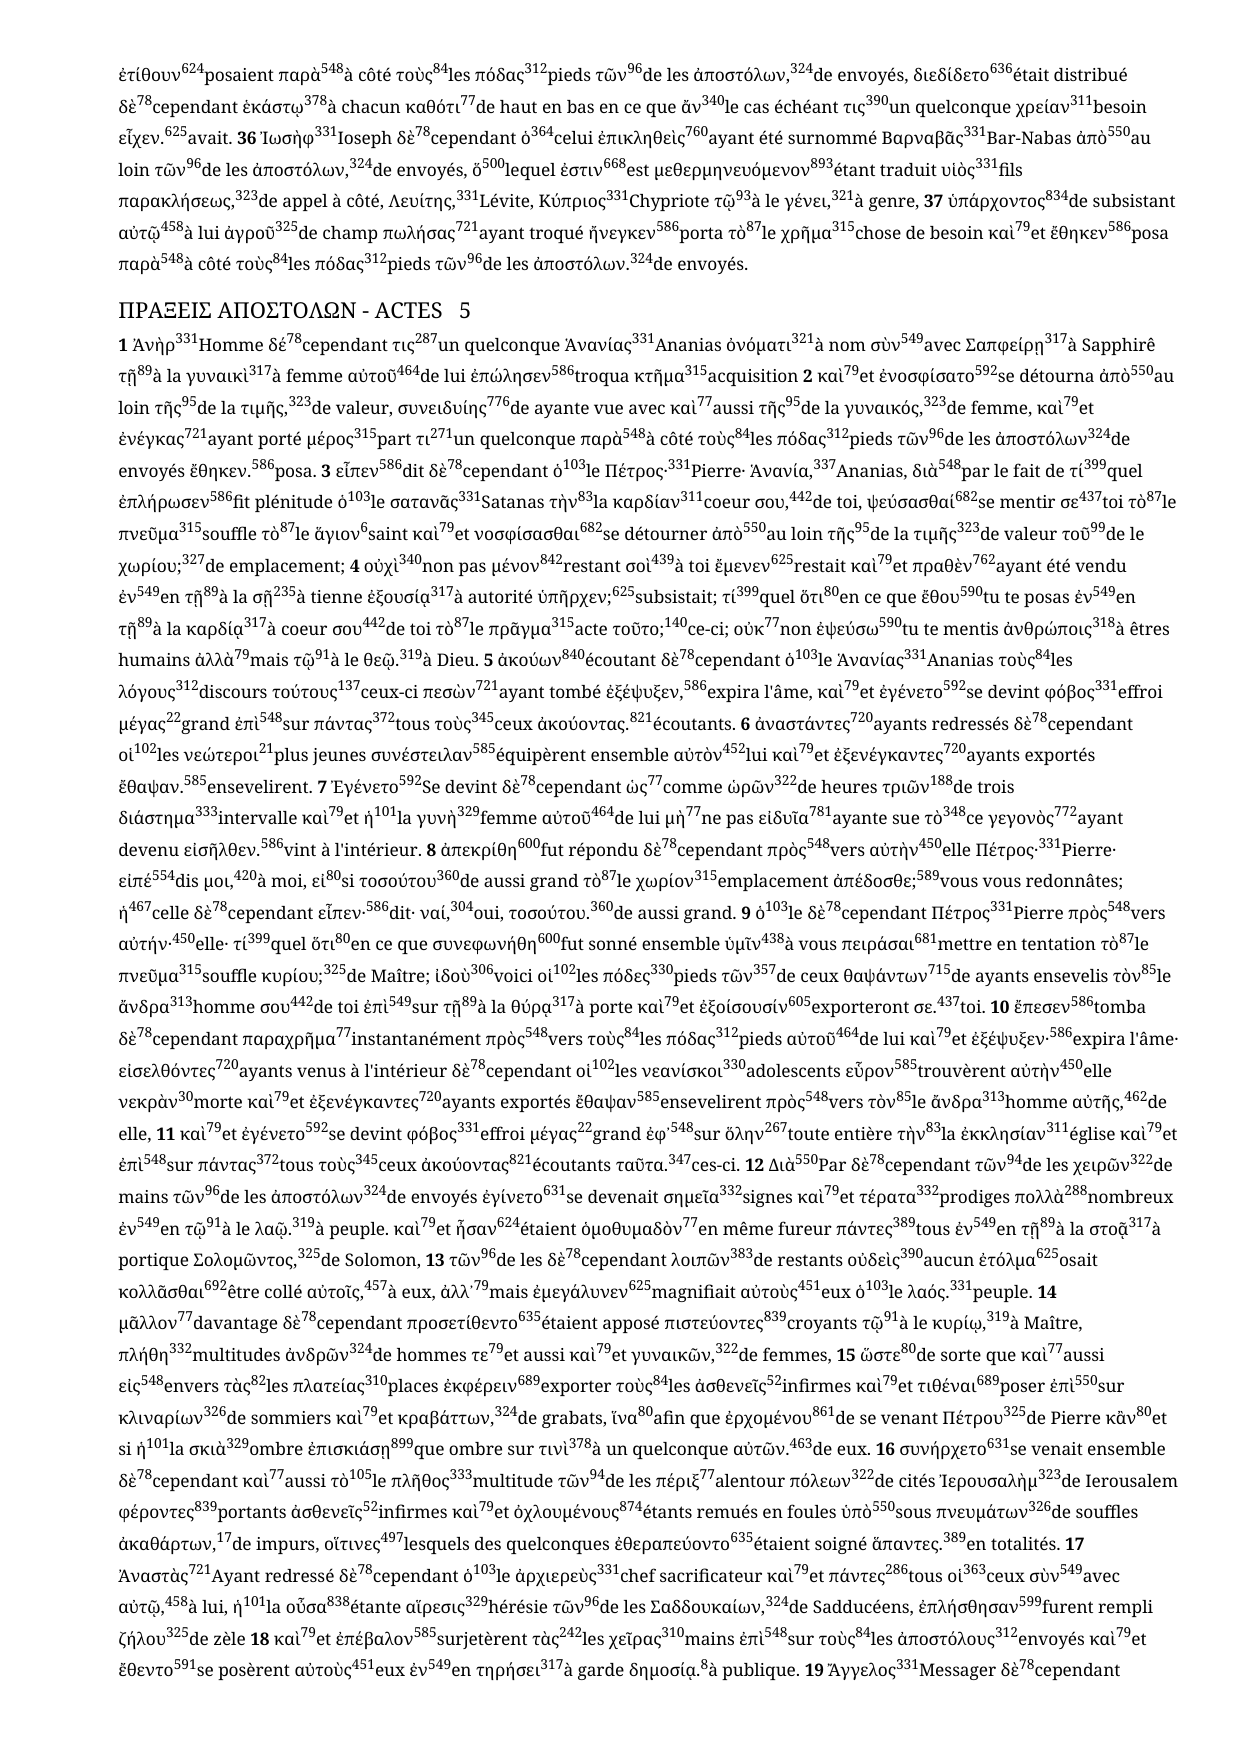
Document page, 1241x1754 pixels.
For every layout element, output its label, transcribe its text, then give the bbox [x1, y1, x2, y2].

text ΠΡΑΞΕΙΣ ΑΠΟΣΤΟΛΩΝ - ACTES 5 [118, 294, 1181, 324]
text 1 Λαλούντων833de Bavardants δὲ78cependant αὐτῶν463de eux πρὸς548vers τὸν85le λαὸν313peuple ἐπέστησαν585présentèrent αὐτοῖς457à eux οἱ102les ἱερεῖς330sacrificateurs καὶ79et ὁ103le στρατηγὸς331stratège τοῦ99de le ἱεροῦ327de sanctuaire καὶ79et οἱ102les Σαδδουκαῖοι,330Sadducéens, 2 διαπονούμενοι866se peinants au travers διὰ548par le fait de τὸ348ce διδάσκειν689enseigner αὐτοὺς451eux τὸν85le λαὸν313peuple καὶ79et καταγγέλλειν689annoncer de haut en bas ἐν549en τῷ91à le Ἰησοῦ319à Iésous τὴν83la ἀνάστασιν311redressement τὴν478celle ἐκ550hors νεκρῶν,64de morts, 3 καὶ79et ἐπέβαλον585surjetèrent αὐτοῖς457à eux τὰς242les χεῖρας310mains καὶ79et ἔθεντο591se posèrent εἰς548envers τήρησιν311garde εἰς548envers τὴν344celle αὔριον·77demain· ἦν625était γὰρ79car ἑσπέρα329soirée ἤδη.77déjà. 4 πολλοὶ389nombreux δὲ78cependant τῶν357de ceux ἀκουσάντων715de ayants écoutés τὸν85le λόγον313discours ἐπίστευσαν585crurent καὶ79et ἐγενήθη600fut devenu [ὁ]364[celui] ἀριθμὸς331nombre τῶν96de les ἀνδρῶν324de hommes [ὡς]80[comme] χιλιάδες328milliers πέντε.194cinq. 5 Ἐγένετο592Se devint δὲ78cependant ἐπὶ548sur τὴν344celle αὔριον77demain συναχθῆναι683être mené ensemble αὐτῶν463de eux τοὺς84les ἄρχοντας312chefs καὶ79et τοὺς84les πρεσβυτέρους52plus anciens καὶ79et τοὺς84les γραμματεῖς312lettrés ἐν549en Ἰερουσαλήμ,317à Ierousalem, 6 καὶ79et Ἅννας331Anna ὁ103le ἀρχιερεὺς331chef sacrificateur καὶ79et Καϊάφας331Kaiapha καὶ79et Ἰωάννης331Ioannes καὶ79et Ἀλέξανδρος331Alexandre καὶ79et ὅσοι497autant lesquels ἦσαν624étaient ἐκ550hors γένους327de genre ἀρχιερατικοῦ,18de chef sacrifique, 7 καὶ79et στήσαντες720ayants dressés αὐτοὺς451eux ἐν549en τῷ93à le μέσῳ61à au milieu ἐπυνθάνοντο·630se enquéraient· ἐν549en ποίᾳ164à quelle δυνάμει317à puissance ἢ79ou ἐν549en ποίῳ167à quel ὀνόματι321à nom ἐποιήσατε583vous fîtes τοῦτο348ce-ci ὑμεῖς;447vous; 8 Τότε77Alors Πέτρος331Pierre πλησθεὶς760ayant été rempli πνεύματος327de souffle ἁγίου18de saint εἶπεν586dit πρὸς548vers αὐτούς·451eux· ἄρχοντες336chefs τοῦ97de le λαοῦ325de peuple καὶ79et πρεσβύτεροι,75plus anciens, 9 εἰ80si ἡμεῖς430nous σήμερον77aujourd'hui ἀνακρινόμεθα675nous sommes jugés de bas en haut ἐπὶ549sur εὐεργεσίᾳ317à travaillance au bien ἀνθρώπου325de être humain ἀσθενοῦς16de infirme ἐν549en τίνι402à quel οὗτος364celui-ci σέσωται,654a été sauvé, 10 γνωστὸν49connu ἔστω572soit πᾶσιν377à tous ὑμῖν438à vous καὶ79et παντὶ275à tout τῷ91à le λαῷ319à peuple Ἰσραὴλ325de Israël ὅτι80en ce que ἐν549en τῷ93à le ὀνόματι321à nom Ἰησοῦ325de Iésous Χριστοῦ325de Christ τοῦ97de le Ναζωραίου325de Nazoréen ὃν480lequel ὑμεῖς447vous ἐσταυρώσατε,583vous crucifiâtes, ὃν480lequel ὁ103le θεὸς331Dieu ἤγειρεν586éveilla ἐκ550hors νεκρῶν,64de morts, ἐν549en τούτῳ354à ce-ci οὗτος364celui-ci παρέστηκεν642a dressé à côté ἐνώπιον552en devant ὑμῶν441de vous ὑγιής.71sain. 11 οὗτός364celui-ci ἐστιν668est ὁ103le λίθος,331pierre, ὁ364celui ἐξουθενηθεὶς760ayant été exclu comme rien ὑφ᾽550sous ὑμῶν441de vous τῶν96de les οἰκοδόμων,324de édificateurs de maisons, ὁ498celui γενόμενος740se ayant devenu εἰς548envers κεφαλὴν311tête γωνίας.323de coin. 12 καὶ79et οὐκ77non ἔστιν668est ἐν549en ἄλλῳ378à autre οὐδενὶ275à aucun ἡ101la σωτηρία,329sauvetage, οὐδὲ77non cependant γὰρ79car ὄνομά333nom ἐστιν668est ἕτερον134autre-différent ὑπὸ548sous τὸν85le οὐρανὸν313ciel τὸ366ce δεδομένον815ayant été donné ἐν549en ἀνθρώποις318à êtres humains ἐν549en ᾧ488à lequel δεῖ668attache de lien σωθῆναι683être sauvé ἡμᾶς.416nous. 13 Θεωροῦντες839Observants δὲ78cependant τὴν83la τοῦ97de le Πέτρου325de Pierre παρρησίαν311oralité franche καὶ79et Ἰωάννου325de Ioannes καὶ79et καταλαβόμενοι739se ayants pris de haut en bas ὅτι80en ce que ἄνθρωποι330êtres humains ἀγράμματοί21illettrés εἰσιν667sont καὶ79et ἰδιῶται,330idiots, ἐθαύμαζον624étonnaient ἐπεγίνωσκόν624reconnaissaient τε79et aussi αὐτοὺς451eux ὅτι80en ce que σὺν549avec τῷ91à le Ἰησοῦ319à Iésous ἦσαν,624étaient, 14 τόν85le τε79et aussi ἄνθρωπον313être humain βλέποντες839regardants σὺν549avec αὐτοῖς457à eux ἑστῶτα770ayant dressé τὸν346celui τεθεραπευμένον796ayant été soigné οὐδὲν375aucun εἶχον624avaient ἀντειπεῖν.681contredire. 15 κελεύσαντες720ayants ordonnés δὲ78cependant αὐτοὺς451eux ἔξω552au-dehors τοῦ99de le συνεδρίου327de sanhédrin ἀπελθεῖν681éloigner συνέβαλλον624jetaient ensemble πρὸς548vers ἀλλήλους501les uns les autres 16 λέγοντες·839disants· τί399quel ποιήσωμεν894que nous fassions τοῖς90à les ἀνθρώποις318à êtres humains τούτοις;143à ceux-ci; ὅτι80en ce que μὲν77certes γὰρ79car γνωστὸν24connu σημεῖον333signe γέγονεν642a devenu δι᾽550par αὐτῶν463de eux πᾶσιν377à tous τοῖς351à ceux κατοικοῦσιν827à établissants maison d'habitation Ἰερουσαλὴμ311Ierousalem φανερὸν49visible καὶ79et οὐ77non δυνάμεθα669nous nous pouvons ἀρνεῖσθαι·690se nier· 17 ἀλλ᾽79mais ἵνα80afin que μὴ77ne pas ἐπὶ548sur πλεῖον73plus nombreusement διανεμηθῇ911que soit distribué en séparant εἰς548envers τὸν85le λαὸν313peuple ἀπειλησώμεθα900que nous nous menacions αὐτοῖς457à eux μηκέτι77ne pas plus λαλεῖν689bavarder ἐπὶ549sur τῷ93à le ὀνόματι321à nom τούτῳ146à ce-ci μηδενὶ378à pas un ἀνθρώπων.324de êtres humains. 18 Καὶ79Et καλέσαντες720ayants appelés αὐτοὺς451eux παρήγγειλαν585messagèrent à côté τὸ348ce καθόλου77absolument μὴ77ne pas φθέγγεσθαι690se prononcer un son μηδὲ79ni cependant διδάσκειν689enseigner ἐπὶ549sur τῷ93à le ὀνόματι321à nom τοῦ97de le Ἰησοῦ.325de Iésous. 19 ὁ103le δὲ78cependant Πέτρος331Pierre καὶ79et Ἰωάννης331Ioannes ἀποκριθέντες759ayants étés répondus εἶπον585dirent πρὸς548vers αὐτούς·451eux· εἰ80si δίκαιόν49juste ἐστιν668est ἐνώπιον552en devant τοῦ97de le θεοῦ325de Dieu ὑμῶν441de vous ἀκούειν689écouter μᾶλλον77davantage ἢ79ou τοῦ97de le θεοῦ,325de Dieu, κρίνατε·553jugez· 20 οὐ77non δυνάμεθα669nous nous pouvons γὰρ79car ἡμεῖς430nous ἃ481lesquels εἴδαμεν581nous vîmes καὶ79et ἠκούσαμεν581nous écoutâmes μὴ77ne pas λαλεῖν.689bavarder. 21 οἱ468ceux δὲ78cependant προσαπειλησάμενοι739se ayants menacés auprès ἀπέλυσαν585délièrent au loin αὐτούς,451eux, μηδὲν375pas un εὑρίσκοντες839trouvants τὸ348ce πῶς77comment? κολάσωνται904que se corrigent αὐτούς,451eux, διὰ548par le fait de τὸν85le λαόν,313peuple, ὅτι80en ce que πάντες389tous ἐδόξαζον624glorifiaient τὸν85le θεὸν313Dieu ἐπὶ549sur τῷ354à ce γεγονότι·775à ayant devenu· 22 ἐτῶν326de ans γὰρ79car ἦν625était πλειόνων17de plus nombreusement τεσσεράκοντα192de quarante ὁ103le ἄνθρωπος331être humain ἐφ᾽548sur ὃν480lequel γεγόνει659avait devenu τὸ105le σημεῖον333signe τοῦτο158ce-ci τῆς95de la ἰάσεως.323de guérison. 23 Ἀπολυθέντες759Ayants étés déliés au loin δὲ78cependant ἦλθον585vinrent πρὸς548vers τοὺς244les ἰδίους345en propres καὶ79et ἀπήγγειλαν585rapportèrent annonce ὅσα481autant lesquels πρὸς548vers αὐτοὺς451eux οἱ102les ἀρχιερεῖς330chefs sacrificateurs καὶ79et οἱ102les πρεσβύτεροι70plus anciens εἶπαν.585dirent. 24 οἱ497ceux δὲ78cependant ἀκούσαντες720ayants écoutés ὁμοθυμαδὸν77en même fureur ἦραν585levèrent φωνὴν311son de voix πρὸς548vers τὸν85le θεὸν313Dieu καὶ79et εἶπαν·585dirent· δέσποτα,337despote, σὺ448toi ὁ103le ποιήσας721ayant fait τὸν85le οὐρανὸν313ciel καὶ79et τὴν83la γῆν311terre καὶ79et τὴν83la θάλασσαν311mer καὶ79et πάντα270tous τὰ347ces ἐν549en αὐτοῖς,459à eux, 25 ὁ364celui τοῦ97de le πατρὸς325de père ἡμῶν423de nous διὰ550par πνεύματος327de souffle ἁγίου18de saint στόματος327de bouche Δαυὶδ325de Dauid παιδός325de jeune servant σου442de toi εἰπών·721ayant dit· ἱνατί77pourquoi ἐφρύαξαν585frémirent ἔθνη332ethnies καὶ79et λαοὶ330peuples ἐμελέτησαν585occupèrent κενά;54vides; 26 παρέστησαν585dressèrent à côté οἱ102les βασιλεῖς330rois τῆς95de la γῆς323de terre καὶ79et οἱ102les ἄρχοντες330chefs συνήχθησαν599furent mené ensemble ἐπὶ548sur τὸ87le αὐτὸ545même κατὰ550contre τοῦ97de le κυρίου325de Maître καὶ79et κατὰ550contre τοῦ97de le χριστοῦ325de Christ αὐτοῦ.464de lui. 27 συνήχθησαν599furent mené ensemble γὰρ79car ἐπ᾽550sur ἀληθείας323de vérité ἐν549en τῇ89à la πόλει317à cité ταύτῃ142à celle-ci ἐπὶ548sur τὸν85le ἅγιον4saint παῖδά313jeune servant σου442de toi Ἰησοῦν313Iésous ὃν480lequel ἔχρισας,584tu oignis, Ἡρῴδης331Hérode τε79et aussi καὶ79et Πόντιος331Pontius Πιλᾶτος331Pilatus σὺν549avec ἔθνεσιν320à ethnies καὶ79et λαοῖς318à peuples Ἰσραήλ,325de Israël, 28 ποιῆσαι681faire ὅσα481autant lesquels ἡ101la χείρ329main σου442de toi καὶ79et ἡ101la βουλή329dessein [σου]442[de toi] προώρισεν586prédétermina γενέσθαι.682se devenir. 29 καὶ79et τὰ347ces νῦν,77maintenant, κύριε,337Maître, ἔπιδε554vois dessus ἐπὶ548sur τὰς82les ἀπειλὰς310menaces αὐτῶν463de eux καὶ79et δὸς554donne τοῖς90à les δούλοις318à mâles esclaves σου442de toi μετὰ550avec παρρησίας323de oralité franche πάσης279de toute λαλεῖν689bavarder τὸν85le λόγον313discours σου,442de toi, 30 ἐν549en τῷ354à ce τὴν83la χεῖρά311main [σου]442[de toi] ἐκτείνειν689étendre dehors σε437toi εἰς548envers ἴασιν311guérison καὶ79et σημεῖα314signes καὶ79et τέρατα314prodiges γίνεσθαι690se devenir διὰ550par τοῦ99de le ὀνόματος327de nom τοῦ97de le ἁγίου16de saint παιδός325de jeune servant σου442de toi Ἰησοῦ.325de Iésous. 31 καὶ79et δεηθέντων753de ayants étés attachés de lien αὐτῶν463de eux ἐσαλεύθη600fut ébranlé ὁ103le τόπος331lieu ἐν549en ᾧ486à lequel ἦσαν624étaient συνηγμένοι,812ayants étés menés ensemble, καὶ79et ἐπλήσθησαν599furent rempli ἅπαντες389en totalités τοῦ99de le ἁγίου18de saint πνεύματος327de souffle καὶ79et ἐλάλουν624bavardaient τὸν85le λόγον313discours τοῦ97de le θεοῦ325de Dieu μετὰ550avec παρρησίας.323de oralité franche. 32 Τοῦ99de Le δὲ78cependant πλήθους327de multitude τῶν357de ceux πιστευσάντων715de ayants crus ἦν625était καρδία329coeur καὶ79et ψυχὴ329âme μία,195une, καὶ79et οὐδὲ79non cependant εἷς71un τι375un quelconque τῶν359de ces ὑπαρχόντων835de subsistants αὐτῷ458à lui ἔλεγεν625disait ἴδιον346en propre εἶναι689être ἀλλ᾽79mais ἦν625était αὐτοῖς457à eux πάντα391tous κοινά.48communs. 33 καὶ79et δυνάμει317à puissance μεγάλῃ8à grande ἀπεδίδουν624redonnaient τὸ87le μαρτύριον315témoignage οἱ102les ἀπόστολοι330envoyés τῆς95de la ἀναστάσεως323de redressement τοῦ97de le κυρίου325de Maître Ἰησοῦ,325de Iésous, χάρις329grâce τε79et aussi μεγάλη20grande ἦν625était ἐπὶ548sur πάντας268tous αὐτούς.451eux. 34 οὐδὲ77non cependant γὰρ79car ἐνδεής71nécessiteux τις287un quelconque ἦν625était ἐν549en αὐτοῖς·457à eux· ὅσοι302autant lesquels γὰρ79car κτήτορες330possesseurs χωρίων326de emplacements ἢ79ou οἰκιῶν322de maisons d'habitations ὑπῆρχον,624subsistaient, πωλοῦντες839troquants ἔφερον624portaient τὰς82les τιμὰς310valeurs τῶν359de ces πιπρασκομένων886de étants vendus 35 καὶ79et ἐτίθουν624posaient παρὰ548à côté τοὺς84les πόδας312pieds τῶν96de les ἀποστόλων,324de envoyés, διεδίδετο636était distribué δὲ78cependant ἑκάστῳ378à chacun καθότι77de haut en bas en ce que ἄν340le cas échéant τις390un quelconque χρείαν311besoin εἶχεν.625avait. 36 Ἰωσὴφ331Ioseph δὲ78cependant ὁ364celui ἐπικληθεὶς760ayant été surnommé Βαρναβᾶς331Bar-Nabas ἀπὸ550au loin τῶν96de les ἀποστόλων,324de envoyés, ὅ500lequel ἐστιν668est μεθερμηνευόμενον893étant traduit υἱὸς331fils παρακλήσεως,323de appel à côté, Λευίτης,331Lévite, Κύπριος331Chypriote τῷ93à le γένει,321à genre, 37 ὑπάρχοντος834de subsistant αὐτῷ458à lui ἀγροῦ325de champ πωλήσας721ayant troqué ἤνεγκεν586porta τὸ87le χρῆμα315chose de besoin καὶ79et ἔθηκεν586posa παρὰ548à côté τοὺς84les πόδας312pieds τῶν96de les ἀποστόλων.324de envoyés. [118, 59, 1181, 276]
text 1 Ἀνὴρ331Homme δέ78cependant τις287un quelconque Ἁνανίας331Ananias ὀνόματι321à nom σὺν549avec Σαπφείρῃ317à Sapphirê τῇ89à la γυναικὶ317à femme αὐτοῦ464de lui ἐπώλησεν586troqua κτῆμα315acquisition 2 καὶ79et ἐνοσφίσατο592se détourna ἀπὸ550au loin τῆς95de la τιμῆς,323de valeur, συνειδυίης776de ayante vue avec καὶ77aussi τῆς95de la γυναικός,323de femme, καὶ79et ἐνέγκας721ayant porté μέρος315part τι271un quelconque παρὰ548à côté τοὺς84les πόδας312pieds τῶν96de les ἀποστόλων324de envoyés ἔθηκεν.586posa. 3 εἶπεν586dit δὲ78cependant ὁ103le Πέτρος·331Pierre· Ἁνανία,337Ananias, διὰ548par le fait de τί399quel ἐπλήρωσεν586fit plénitude ὁ103le σατανᾶς331Satanas τὴν83la καρδίαν311coeur σου,442de toi, ψεύσασθαί682se mentir σε437toi τὸ87le πνεῦμα315souffle τὸ87le ἅγιον6saint καὶ79et νοσφίσασθαι682se détourner ἀπὸ550au loin τῆς95de la τιμῆς323de valeur τοῦ99de le χωρίου;327de emplacement; 4 οὐχὶ340non pas μένον842restant σοὶ439à toi ἔμενεν625restait καὶ79et πραθὲν762ayant été vendu ἐν549en τῇ89à la σῇ235à tienne ἐξουσίᾳ317à autorité ὑπῆρχεν;625subsistait; τί399quel ὅτι80en ce que ἔθου590tu te posas ἐν549en τῇ89à la καρδίᾳ317à coeur σου442de toi τὸ87le πρᾶγμα315acte τοῦτο;140ce-ci; οὐκ77non ἐψεύσω590tu te mentis ἀνθρώποις318à êtres humains ἀλλὰ79mais τῷ91à le θεῷ.319à Dieu. 5 ἀκούων840écoutant δὲ78cependant ὁ103le Ἁνανίας331Ananias τοὺς84les λόγους312discours τούτους137ceux-ci πεσὼν721ayant tombé ἐξέψυξεν,586expira l'âme, καὶ79et ἐγένετο592se devint φόβος331effroi μέγας22grand ἐπὶ548sur πάντας372tous τοὺς345ceux ἀκούοντας.821écoutants. 6 ἀναστάντες720ayants redressés δὲ78cependant οἱ102les νεώτεροι21plus jeunes συνέστειλαν585équipèrent ensemble αὐτὸν452lui καὶ79et ἐξενέγκαντες720ayants exportés ἔθαψαν.585ensevelirent. 7 Ἐγένετο592Se devint δὲ78cependant ὡς77comme ὡρῶν322de heures τριῶν188de trois διάστημα333intervalle καὶ79et ἡ101la γυνὴ329femme αὐτοῦ464de lui μὴ77ne pas εἰδυῖα781ayante sue τὸ348ce γεγονὸς772ayant devenu εἰσῆλθεν.586vint à l'intérieur. 8 ἀπεκρίθη600fut répondu δὲ78cependant πρὸς548vers αὐτὴν450elle Πέτρος·331Pierre· εἰπέ554dis μοι,420à moi, εἰ80si τοσούτου360de aussi grand τὸ87le χωρίον315emplacement ἀπέδοσθε;589vous vous redonnâtes; ἡ467celle δὲ78cependant εἶπεν·586dit· ναί,304oui, τοσούτου.360de aussi grand. 9 ὁ103le δὲ78cependant Πέτρος331Pierre πρὸς548vers αὐτήν·450elle· τί399quel ὅτι80en ce que συνεφωνήθη600fut sonné ensemble ὑμῖν438à vous πειράσαι681mettre en tentation τὸ87le πνεῦμα315souffle κυρίου;325de Maître; ἰδοὺ306voici οἱ102les πόδες330pieds τῶν357de ceux θαψάντων715de ayants ensevelis τὸν85le ἄνδρα313homme σου442de toi ἐπὶ549sur τῇ89à la θύρᾳ317à porte καὶ79et ἐξοίσουσίν605exporteront σε.437toi. 10 ἔπεσεν586tomba δὲ78cependant παραχρῆμα77instantanément πρὸς548vers τοὺς84les πόδας312pieds αὐτοῦ464de lui καὶ79et ἐξέψυξεν·586expira l'âme· εἰσελθόντες720ayants venus à l'intérieur δὲ78cependant οἱ102les νεανίσκοι330adolescents εὗρον585trouvèrent αὐτὴν450elle νεκρὰν30morte καὶ79et ἐξενέγκαντες720ayants exportés ἔθαψαν585ensevelirent πρὸς548vers τὸν85le ἄνδρα313homme αὐτῆς,462de elle, 11 καὶ79et ἐγένετο592se devint φόβος331effroi μέγας22grand ἐφ᾽548sur ὅλην267toute entière τὴν83la ἐκκλησίαν311église καὶ79et ἐπὶ548sur πάντας372tous τοὺς345ceux ἀκούοντας821écoutants ταῦτα.347ces-ci. 12 Διὰ550Par δὲ78cependant τῶν94de les χειρῶν322de mains τῶν96de les ἀποστόλων324de envoyés ἐγίνετο631se devenait σημεῖα332signes καὶ79et τέρατα332prodiges πολλὰ288nombreux ἐν549en τῷ91à le λαῷ.319à peuple. καὶ79et ἦσαν624étaient ὁμοθυμαδὸν77en même fureur πάντες389tous ἐν549en τῇ89à la στοᾷ317à portique Σολομῶντος,325de Solomon, 13 τῶν96de les δὲ78cependant λοιπῶν383de restants οὐδεὶς390aucun ἐτόλμα625osait κολλᾶσθαι692être collé αὐτοῖς,457à eux, ἀλλ᾽79mais ἐμεγάλυνεν625magnifiait αὐτοὺς451eux ὁ103le λαός.331peuple. 14 μᾶλλον77davantage δὲ78cependant προσετίθεντο635étaient apposé πιστεύοντες839croyants τῷ91à le κυρίῳ,319à Maître, πλήθη332multitudes ἀνδρῶν324de hommes τε79et aussi καὶ79et γυναικῶν,322de femmes, 15 ὥστε80de sorte que καὶ77aussi εἰς548envers τὰς82les πλατείας310places ἐκφέρειν689exporter τοὺς84les ἀσθενεῖς52infirmes καὶ79et τιθέναι689poser ἐπὶ550sur κλιναρίων326de sommiers καὶ79et κραβάττων,324de grabats, ἵνα80afin que ἐρχομένου861de se venant Πέτρου325de Pierre κἂν80et si ἡ101la σκιὰ329ombre ἐπισκιάσῃ899que ombre sur τινὶ378à un quelconque αὐτῶν.463de eux. 16 συνήρχετο631se venait ensemble δὲ78cependant καὶ77aussi τὸ105le πλῆθος333multitude τῶν94de les πέριξ77alentour πόλεων322de cités Ἰερουσαλὴμ323de Ierousalem φέροντες839portants ἀσθενεῖς52infirmes καὶ79et ὀχλουμένους874étants remués en foules ὑπὸ550sous πνευμάτων326de souffles ἀκαθάρτων,17de impurs, οἵτινες497lesquels des quelconques ἐθεραπεύοντο635étaient soigné ἅπαντες.389en totalités. 17 Ἀναστὰς721Ayant redressé δὲ78cependant ὁ103le ἀρχιερεὺς331chef sacrificateur καὶ79et πάντες286tous οἱ363ceux σὺν549avec αὐτῷ,458à lui, ἡ101la οὖσα838étante αἵρεσις329hérésie τῶν96de les Σαδδουκαίων,324de Sadducéens, ἐπλήσθησαν599furent rempli ζήλου325de zèle 18 καὶ79et ἐπέβαλον585surjetèrent τὰς242les χεῖρας310mains ἐπὶ548sur τοὺς84les ἀποστόλους312envoyés καὶ79et ἔθεντο591se posèrent αὐτοὺς451eux ἐν549en τηρήσει317à garde δημοσίᾳ.8à publique. 19 Ἄγγελος331Messager δὲ78cependant κυρίου325de Maître διὰ550par νυκτὸς323de nuit ἤνοιξε586ouvrit τὰς82les θύρας310portes τῆς95de la φυλακῆς323de gardiennage ἐξαγαγών721ayant conduit dehors τε79et aussi αὐτοὺς451eux εἶπεν·586dit· 20 πορεύεσθε573que vous vous allez καὶ79et σταθέντες759ayants étés dressés λαλεῖτε569bavardez ἐν549en τῷ93à le ἱερῷ321à sanctuaire τῷ91à le λαῷ319à peuple πάντα270tous τὰ86les ῥήματα314oraux τῆς95de la ζωῆς323de vie ταύτης.148de celle-ci. 21 ἀκούσαντες720ayants écoutés δὲ78cependant εἰσῆλθον585vinrent à l'intérieur ὑπὸ548sous τὸν85le ὄρθρον313aube εἰς548envers τὸ87le ἱερὸν315sanctuaire καὶ79et ἐδίδασκον.624enseignaient. Παραγενόμενος740Se ayant devenu à côté δὲ78cependant ὁ103le ἀρχιερεὺς331chef sacrificateur καὶ79et οἱ363ceux σὺν549avec αὐτῷ458à lui συνεκάλεσαν585appelèrent ensemble τὸ87le συνέδριον315sanhédrin καὶ79et πᾶσαν267toute τὴν83la γερουσίαν311gérousie τῶν96de les υἱῶν324de fils Ἰσραὴλ325de Israël καὶ79et ἀπέστειλαν585envoyèrent εἰς548envers τὸ87le δεσμωτήριον315détention ἀχθῆναι683être conduit αὐτούς.451eux. 22 οἱ468ceux δὲ78cependant παραγενόμενοι739se ayants devenus à côté ὑπηρέται330ministres οὐχ77non εὗρον585trouvèrent αὐτοὺς451eux ἐν549en τῇ89à la φυλακῇ·317à gardiennage· ἀναστρέψαντες720ayants tournés de bas en haut δὲ78cependant ἀπήγγειλαν585rapportèrent annonce 23 λέγοντες839disants ὅτι80en ce que τὸ87le δεσμωτήριον315détention εὕρομεν581nous trouvâmes κεκλεισμένον798ayant été fermé à clef ἐν549en πάσῃ273à toute ἀσφαλείᾳ317à sécurité καὶ79et τοὺς84les φύλακας312gardiens ἑστῶτας769ayants dressés ἐπὶ550sur τῶν94de les θυρῶν,322de portes, ἀνοίξαντες720ayants ouverts δὲ78cependant ἔσω77dedans οὐδένα373aucun εὕρομεν.581nous trouvâmes. 24 ὡς80comme δὲ78cependant ἤκουσαν585écoutèrent τοὺς84les λόγους312discours τούτους137ceux-ci ὅ103le τε79et aussi στρατηγὸς331stratège τοῦ99de le ἱεροῦ327de sanctuaire καὶ79et οἱ102les ἀρχιερεῖς,330chefs sacrificateurs, διηπόρουν624hésitaient complètement περὶ550autour αὐτῶν463de eux τί412quel ἂν340le cas échéant γένοιτο696que se devienne τοῦτο.366ce-ci. 25 παραγενόμενος740se ayant devenu à côté δέ78cependant τις390un quelconque ἀπήγγειλεν586rapporta annonce αὐτοῖς457à eux ὅτι80en ce que ἰδοὺ306voici οἱ102les ἄνδρες330hommes οὓς479lesquels ἔθεσθε589vous vous posâtes ἐν549en τῇ89à la φυλακῇ317à gardiennage εἰσὶν667sont ἐν549en τῷ93à le ἱερῷ321à sanctuaire ἑστῶτες782ayants dressés καὶ79et διδάσκοντες839enseignants τὸν85le λαόν.313peuple. 26 Τότε77Alors ἀπελθὼν721ayant éloigné ὁ103le στρατηγὸς331stratège σὺν549avec τοῖς90à les ὑπηρέταις318à ministres ἦγεν625conduisait αὐτοὺς451eux οὐ77non μετὰ550avec βίας,323de violence, ἐφοβοῦντο630se effrayaient γὰρ79car τὸν85le λαὸν313peuple μὴ80ne pas λιθασθῶσιν.910que soient pierré. 27 Ἀγαγόντες720Ayants conduits δὲ78cependant αὐτοὺς451eux ἔστησαν585dressèrent ἐν549en τῷ93à le συνεδρίῳ.321à sanhédrin. καὶ79et ἐπηρώτησεν586demanda sur αὐτοὺς451eux ὁ103le ἀρχιερεὺς331chef sacrificateur 28 λέγων·840disant· [οὐ]77[non] παραγγελίᾳ317à message d'à côté παρηγγείλαμεν581nous messageâmes à côté ὑμῖν438à vous μὴ77ne pas διδάσκειν689enseigner ἐπὶ549sur τῷ93à le ὀνόματι321à nom τούτῳ,146à ce-ci, καὶ79et ἰδοὺ306voici πεπληρώκατε639vous avez fait plénitude τὴν83la Ἰερουσαλὴμ311Ierousalem τῆς95de la διδαχῆς323de enseignement ὑμῶν441de vous καὶ79et βούλεσθε671vous vous avez dessein ἐπαγαγεῖν681mener sur ἐφ᾽548sur ἡμᾶς416nous τὸ87le αἷμα315sang τοῦ97de le ἀνθρώπου325de être humain τούτου.150de celui-ci. 29 Ἀποκριθεὶς760Ayant été répondu δὲ78cependant Πέτρος331Pierre καὶ79et οἱ102les ἀπόστολοι330envoyés εἶπαν·585dirent· πειθαρχεῖν689obéir à l'autorité δεῖ668attache de lien θεῷ319à Dieu μᾶλλον77davantage ἢ79ou ἀνθρώποις.318à êtres humains. 30 ὁ103le θεὸς331Dieu τῶν96de les πατέρων324de pères ἡμῶν423de nous ἤγειρεν586éveilla Ἰησοῦν313Iésous ὃν480lequel ὑμεῖς447vous διεχειρίσασθε589vous vous manipulâtes en séparant κρεμάσαντες720ayants suspendus ἐπὶ550sur ξύλου·327de bois· 31 τοῦτον346celui-ci ὁ103le θεὸς331Dieu ἀρχηγὸν313chef conducteur καὶ79et σωτῆρα313sauveur ὕψωσεν586haussa τῇ89à la δεξιᾷ57à droite αὐτοῦ464de lui [τοῦ]360[de ce] δοῦναι681donner μετάνοιαν311transintelligence τῷ91à le Ἰσραὴλ319à Israël καὶ79et ἄφεσιν311abandon ἁμαρτιῶν.322de fautes. 32 καὶ79et ἡμεῖς430nous ἐσμεν663nous sommes μάρτυρες330témoins τῶν98de les ῥημάτων326de oraux τούτων151de ces-ci καὶ79et τὸ105le πνεῦμα333souffle τὸ105le ἅγιον24saint ὃ482lequel ἔδωκεν586donna ὁ103le θεὸς331Dieu τοῖς351à ceux πειθαρχοῦσιν827à obéissants à l'autorité αὐτῷ.458à lui. 33 Οἱ468Ceux δὲ78cependant ἀκούσαντες720ayants écoutés διεπρίοντο635étaient scié au travers καὶ79et ἐβούλοντο630se avaient dessein ἀνελεῖν681saisir de bas en haut αὐτούς.451eux. 34 ἀναστὰς721ayant redressé δέ78cependant τις287un quelconque ἐν549en τῷ93à le συνεδρίῳ321à sanhédrin Φαρισαῖος331Pharisien ὀνόματι321à nom Γαμαλιήλ,331Gamaliel, νομοδιδάσκαλος331enseignant légiste τίμιος22de valeur παντὶ275à tout τῷ91à le λαῷ,319à peuple, ἐκέλευσεν586ordonna ἔξω77au-dehors βραχὺ55court τοὺς84les ἀνθρώπους312êtres humains ποιῆσαι681faire 35 εἶπέν586dit τε79et aussi πρὸς548vers αὐτούς·451eux· ἄνδρες336hommes Ἰσραηλῖται,336Israélites, προσέχετε569attenez ἑαυτοῖς519à vous-mêmes ἐπὶ549sur τοῖς90à les ἀνθρώποις318à êtres humains τούτοις143à ceux-ci τί399quel μέλλετε665vous imminez πράσσειν.689pratiquer. 36 πρὸ550d'avant γὰρ79car τούτων147de celles-ci τῶν94de les ἡμερῶν322de journées ἀνέστη586redressa Θευδᾶς331Theudas λέγων840disant εἶναί689être τινα373un quelconque ἑαυτόν,528lui-même, ᾧ486à lequel προσεκλίθη600fut rejoint ἀνδρῶν324de hommes ἀριθμὸς331nombre ὡς77comme τετρακοσίων·64de quatre cents· ὃς498lequel ἀνῃρέθη,600fut saisi de bas en haut, καὶ79et πάντες389tous ὅσοι497autant lesquels ἐπείθοντο635étaient persuadé αὐτῷ458à lui διελύθησαν599furent dissous complètement καὶ79et ἐγένοντο591se devinrent εἰς548envers οὐδέν.375aucun. 37 μετὰ548après τοῦτον346celui-ci ἀνέστη586redressa Ἰούδας331Iouda ὁ103le Γαλιλαῖος22Galiléen ἐν549en ταῖς88à les ἡμέραις316à journées τῆς95de la ἀπογραφῆς323de apographe καὶ79et ἀπέστησεν586dressa au loin λαὸν313peuple ὀπίσω552derrière αὐτοῦ·464de lui· κἀκεῖνος364et celui-là ἀπώλετο592se perdit au loin καὶ79et πάντες389tous ὅσοι497autant lesquels ἐπείθοντο635étaient persuadé αὐτῷ458à lui διεσκορπίσθησαν.599furent dispersé au travers. 38 καὶ79et τὰ347ces νῦν77maintenant λέγω664je dis ὑμῖν,438à vous, ἀπόστητε553dressez au loin ἀπὸ550au loin τῶν96de les ἀνθρώπων324de êtres humains τούτων149de ceux-ci καὶ79et ἄφετε553abandonnez αὐτούς·451eux· ὅτι80en ce que ἐὰν80si le cas échéant ᾖ921que soit ἐξ550hors ἀνθρώπων324de êtres humains ἡ101la βουλὴ329dessein αὕτη154celle-ci ἢ79ou τὸ105le ἔργον333travail τοῦτο,158ce-ci, καταλυθήσεται,619sera délié vers le bas, 39 εἰ80si δὲ78cependant ἐκ550hors θεοῦ325de Dieu ἐστιν,668est, οὐ77non δυνήσεσθε609vous vous pourrez καταλῦσαι681délier vers le bas αὐτούς,451eux, μήποτε80de peur que καὶ77aussi θεομάχοι70combattants Dieu εὑρεθῆτε.908que vous soyez trouvé. ἐπείσθησαν599furent persuadé δὲ78cependant αὐτῷ458à lui 40 καὶ79et προσκαλεσάμενοι739se ayants appelés auprès τοὺς84les ἀποστόλους312envoyés δείραντες720ayants pelés παρήγγειλαν585messagèrent à côté μὴ77ne pas λαλεῖν689bavarder ἐπὶ549sur τῷ93à le ὀνόματι321à nom τοῦ97de le Ἰησοῦ325de Iésous καὶ79et ἀπέλυσαν.585délièrent au loin. 41 Οἱ468Ceux μὲν340certes οὖν79donc ἐπορεύοντο630se allaient χαίροντες839étants de joie ἀπὸ550au loin προσώπου327de face τοῦ99de le συνεδρίου,327de sanhédrin, ὅτι80en ce que κατηξιώθησαν599furent jugé digne de haut en bas ὑπὲρ550au-dessus τοῦ259de le ὀνόματος327de nom ἀτιμασθῆναι,683être dévalorisé, 42 πᾶσάν267toute τε79et aussi ἡμέραν311journée ἐν549en τῷ93à le ἱερῷ321à sanctuaire καὶ79et κατ᾽548selon οἶκον313maison οὐκ77non ἐπαύοντο630se pausaient διδάσκοντες839enseignants καὶ79et εὐαγγελιζόμενοι866se évangélisants τὸν85le χριστὸν313Christ Ἰησοῦν.313Iésous. [118, 329, 1181, 1682]
